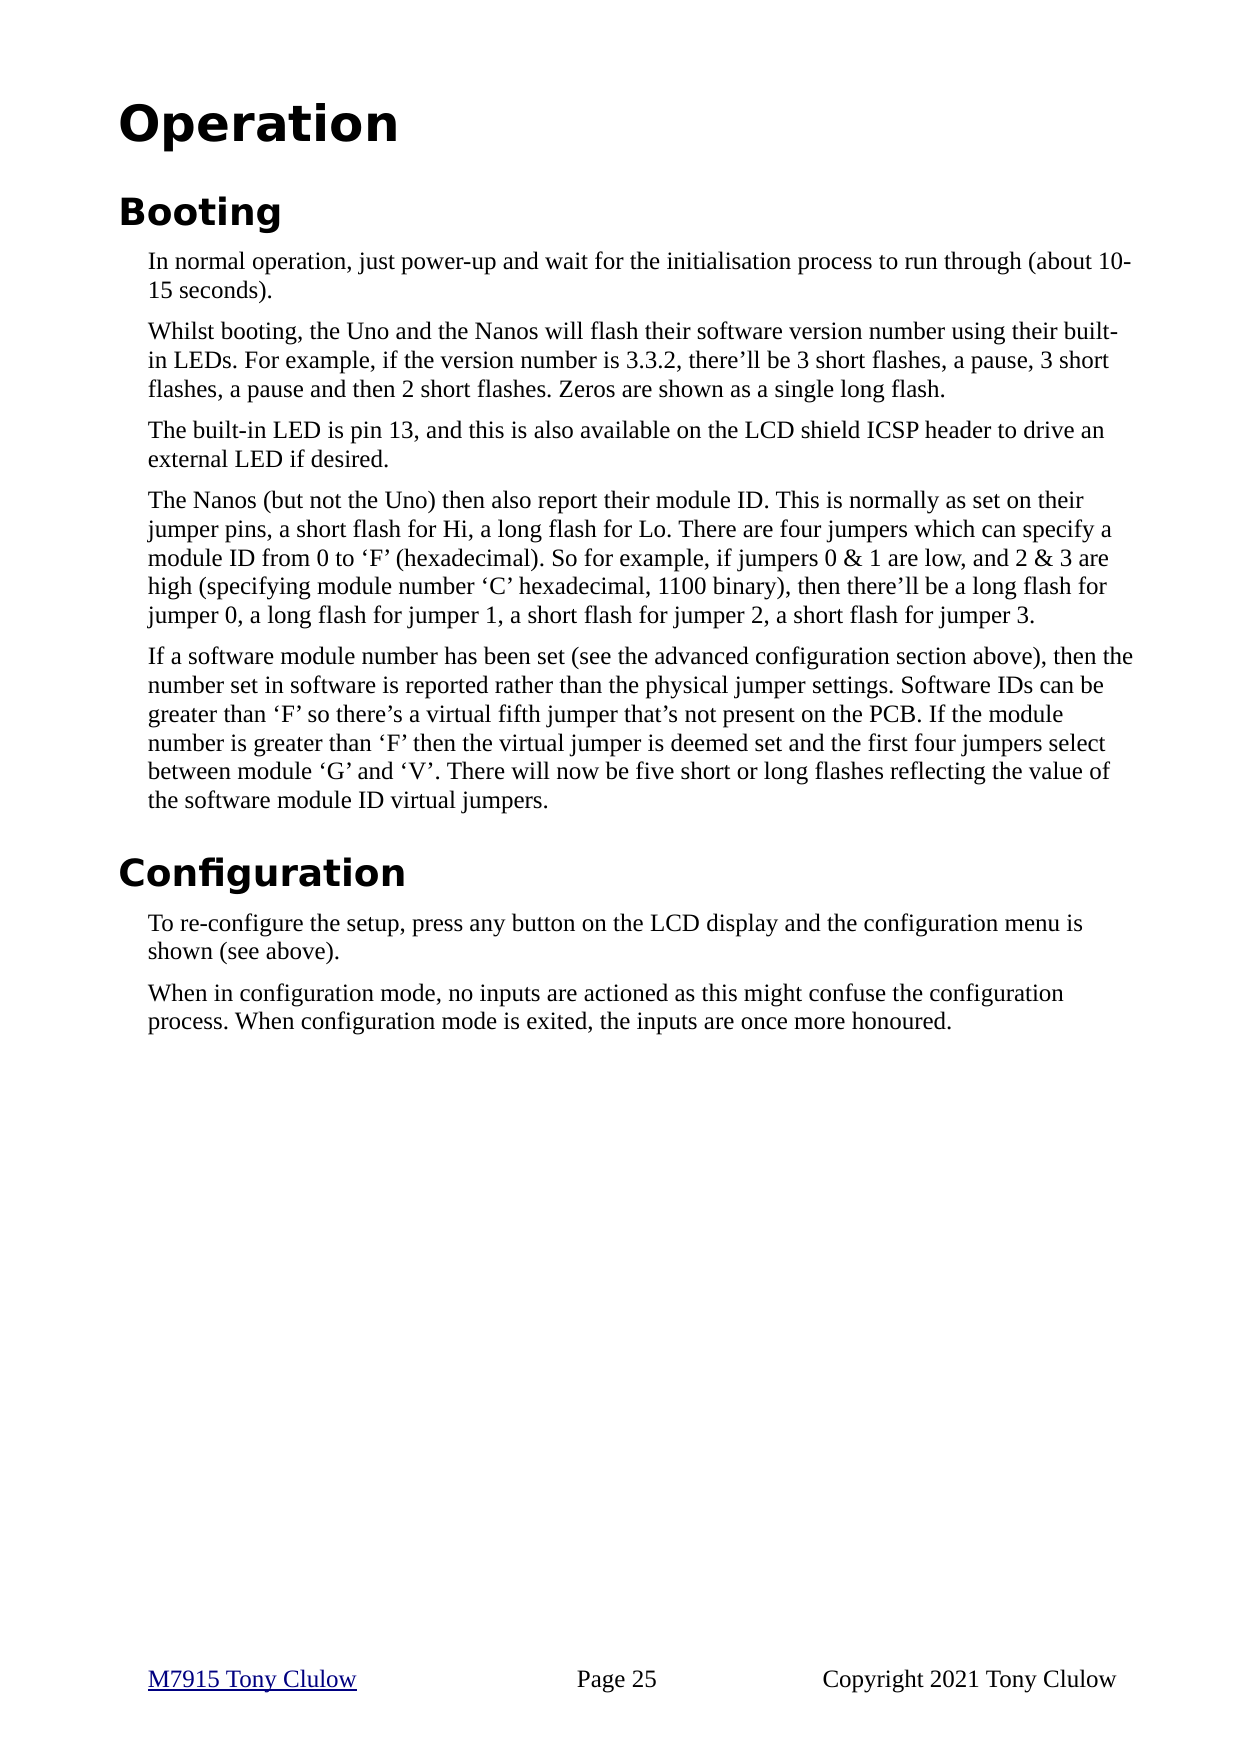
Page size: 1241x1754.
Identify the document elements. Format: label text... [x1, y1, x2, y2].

subtitle Booting [118, 190, 1134, 234]
subtitle Configuration [118, 851, 1134, 895]
text When in configuration mode, no inputs are actioned as this might confuse the configuration process. When configuration mode is exited, the inputs are once more honoured. [148, 978, 1134, 1035]
text To re-configure the setup, press any button on the LCD display and the configuration menu is shown (see above). [148, 908, 1134, 965]
text Whilst booting, the Uno and the Nanos will flash their software version number using their built-in LEDs. For example, if the version number is 3.3.2, there’ll be 3 short flashes, a pause, 3 short flashes, a pause and then 2 short flashes. Zeros are shown as a single long flash. [148, 316, 1134, 403]
text The built-in LED is pin 13, and this is also available on the LCD shield ICSP header to drive an external LED if desired. [148, 415, 1134, 473]
text The Nanos (but not the Uno) then also report their module ID. This is normally as set on their jumper pins, a short flash for Hi, a long flash for Lo. There are four jumpers which can specify a module ID from 0 to ‘F’ (hexadecimal). So for example, if jumpers 0 & 1 are low, and 2 & 3 are high (specifying module number ‘C’ hexadecimal, 1100 binary), then there’ll be a long flash for jumper 0, a long flash for jumper 1, a short flash for jumper 2, a short flash for jumper 3. [148, 485, 1134, 629]
text If a software module number has been set (see the advanced configuration section above), then the number set in software is reported rather than the physical jumper settings. Software IDs can be greater than ‘F’ so there’s a virtual fifth jumper that’s not present on the PCB. If the module number is greater than ‘F’ then the virtual jumper is deemed set and the first four jumpers select between module ‘G’ and ‘V’. There will now be five short or long flashes reflecting the value of the software module ID virtual jumpers. [148, 641, 1134, 814]
text In normal operation, just power-up and wait for the initialisation process to run through (about 10-15 seconds). [148, 246, 1134, 304]
subtitle Operation [118, 94, 1134, 153]
